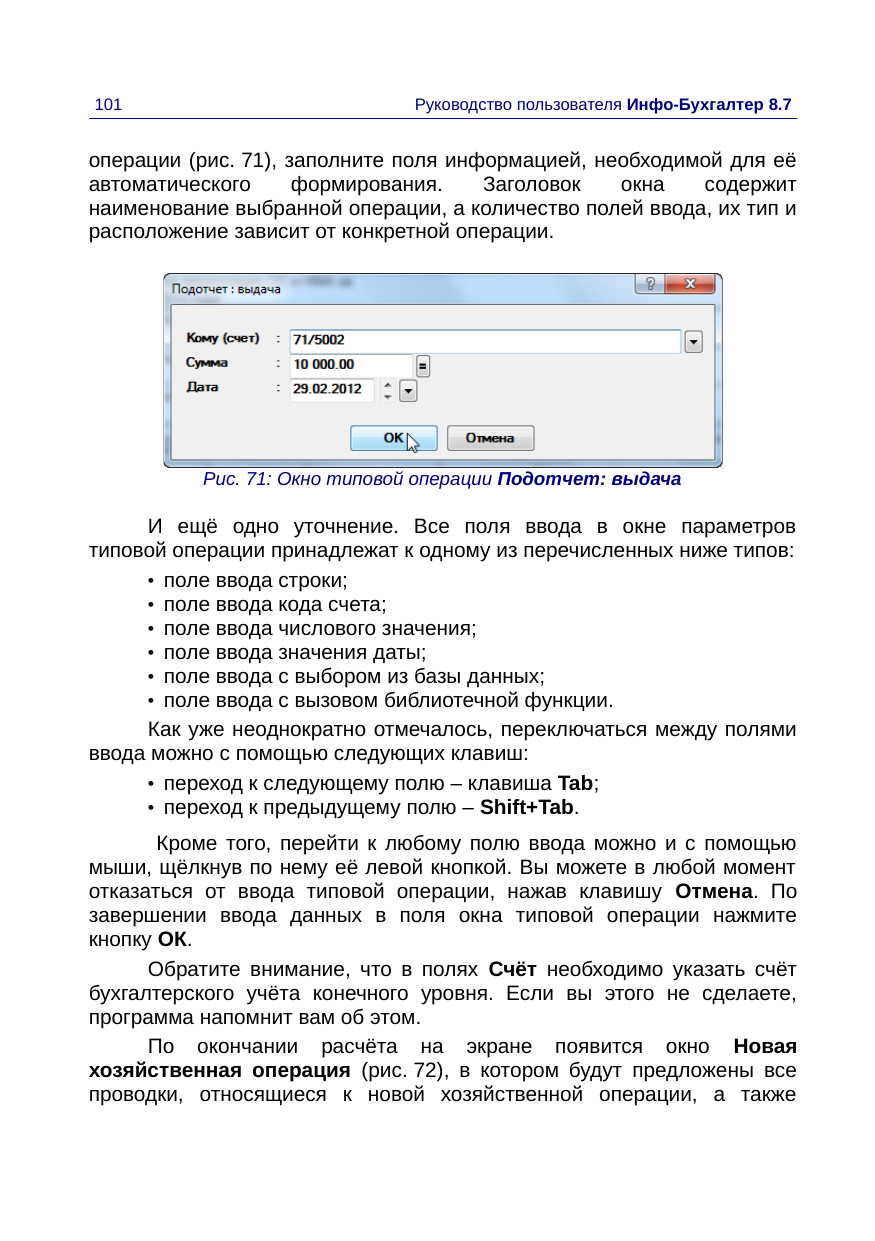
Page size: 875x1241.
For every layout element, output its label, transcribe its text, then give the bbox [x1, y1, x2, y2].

text операции (рис. 71), заполните поля информацией, необходимой для её автоматического формирования. Заголовок окна содержит наименование выбранной операции, а количество полей ввода, их тип и расположение зависит от конкретной операции. [88, 147, 797, 243]
text Как уже неоднократно отмечалось, переключаться между полями ввода можно с помощью следующих клавиш: [88, 717, 797, 765]
text И ещё одно уточнение. Все поля ввода в окне параметров типовой операции принадлежат к одному из перечисленных ниже типов: [88, 249, 797, 562]
picture [163, 273, 723, 468]
list поле ввода значения даты; [148, 639, 797, 663]
list переход к следующему полю – клавиша Tab; [148, 771, 797, 795]
text Кроме того, перейти к любому полю ввода можно и с помощью мыши, щёлкнув по нему её левой кнопкой. Вы можете в любой момент отказаться от ввода типовой операции, нажав клавишу Отмена. По завершении ввода данных в поля окна типовой операции нажмите кнопку ОК. [88, 831, 797, 951]
list поле ввода числового значения; [148, 616, 797, 639]
list поле ввода кода счета; [148, 592, 797, 616]
list переход к предыдущему полю – Shift+Tab. [148, 795, 797, 819]
text Обратите внимание, что в полях Счёт необходимо указать счёт бухгалтерского учёта конечного уровня. Если вы этого не сделаете, программа напомнит вам об этом. [88, 957, 797, 1028]
text По окончании расчёта на экране появится окно Новая хозяйственная операция (рис. 72), в котором будут предложены все проводки, относящиеся к новой хозяйственной операции, а также [88, 1034, 797, 1106]
list поле ввода с вызовом библиотечной функции. [148, 687, 797, 711]
list поле ввода строки; [148, 568, 797, 592]
list поле ввода с выбором из базы данных; [148, 663, 797, 687]
text Рис. 71: Окно типовой операции Подотчет: выдача [163, 468, 723, 489]
